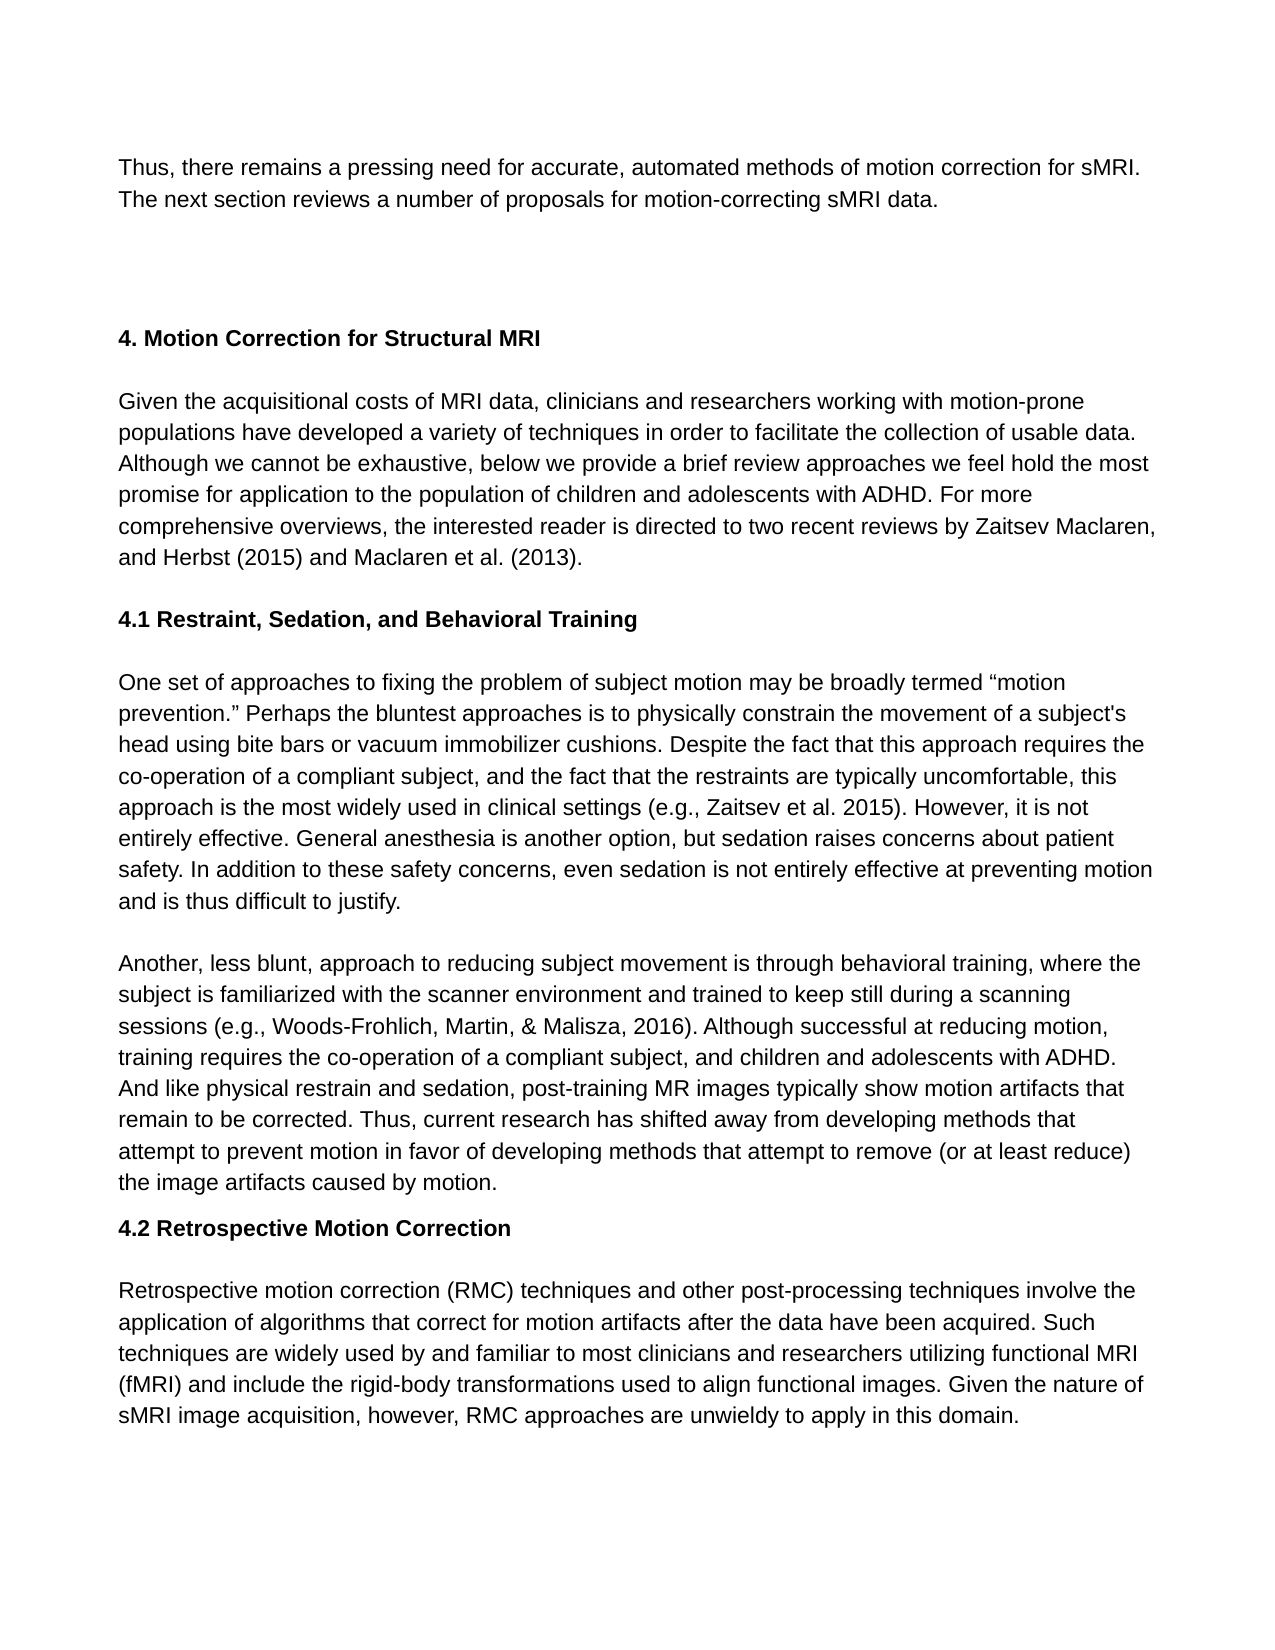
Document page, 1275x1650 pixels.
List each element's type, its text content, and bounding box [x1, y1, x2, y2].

text 4. Motion Correction for Structural MRI Given the acquisitional costs of MRI data, clinicians and researchers working with motion-prone populations have developed a variety of techniques in order to facilitate the collection of usable data. Although we cannot be exhaustive, below we provide a brief review approaches we feel hold the most promise for application to the population of children and adolescents with ADHD. For more comprehensive overviews, the interested reader is directed to two recent reviews by Zaitsev Maclaren, and Herbst (2015) and Maclaren et al. (2013). 4.1 Restraint, Sedation, and Behavioral Training One set of approaches to fixing the problem of subject motion may be broadly termed “motion prevention.” Perhaps the bluntest approaches is to physically constrain the movement of a subject's head using bite bars or vacuum immobilizer cushions. Despite the fact that this approach requires the co-operation of a compliant subject, and the fact that the restraints are typically uncomfortable, this approach is the most widely used in clinical settings (e.g., Zaitsev et al. 2015). However, it is not entirely effective. General anesthesia is another option, but sedation raises concerns about patient safety. In addition to these safety concerns, even sedation is not entirely effective at preventing motion and is thus difficult to justify. Another, less blunt, approach to reducing subject movement is through behavioral training, where the subject is familiarized with the scanner environment and trained to keep still during a scanning sessions (e.g., Woods-Frohlich, Martin, & Malisza, 2016). Although successful at reducing motion, training requires the co-operation of a compliant subject, and children and adolescents with ADHD. And like physical restrain and sedation, post-training MR images typically show motion artifacts that remain to be corrected. Thus, current research has shifted away from developing methods that attempt to prevent motion in favor of developing methods that attempt to remove (or at least reduce) the image artifacts caused by motion. [118, 289, 1157, 1195]
text Thus, there remains a pressing need for accurate, automated methods of motion correction for sMRI. The next section reviews a number of proposals for motion-correcting sMRI data. [118, 118, 1157, 274]
text 4.2 Retrospective Motion Correction Retrospective motion correction (RMC) techniques and other post-processing techniques involve the application of algorithms that correct for motion artifacts after the data have been acquired. Such techniques are widely used by and familiar to most clinicians and researchers utilizing functional MRI (fMRI) and include the rigid-body transformations used to align functional images. Given the nature of sMRI image acquisition, however, RMC approaches are unwieldy to apply in this domain. [118, 1210, 1157, 1428]
